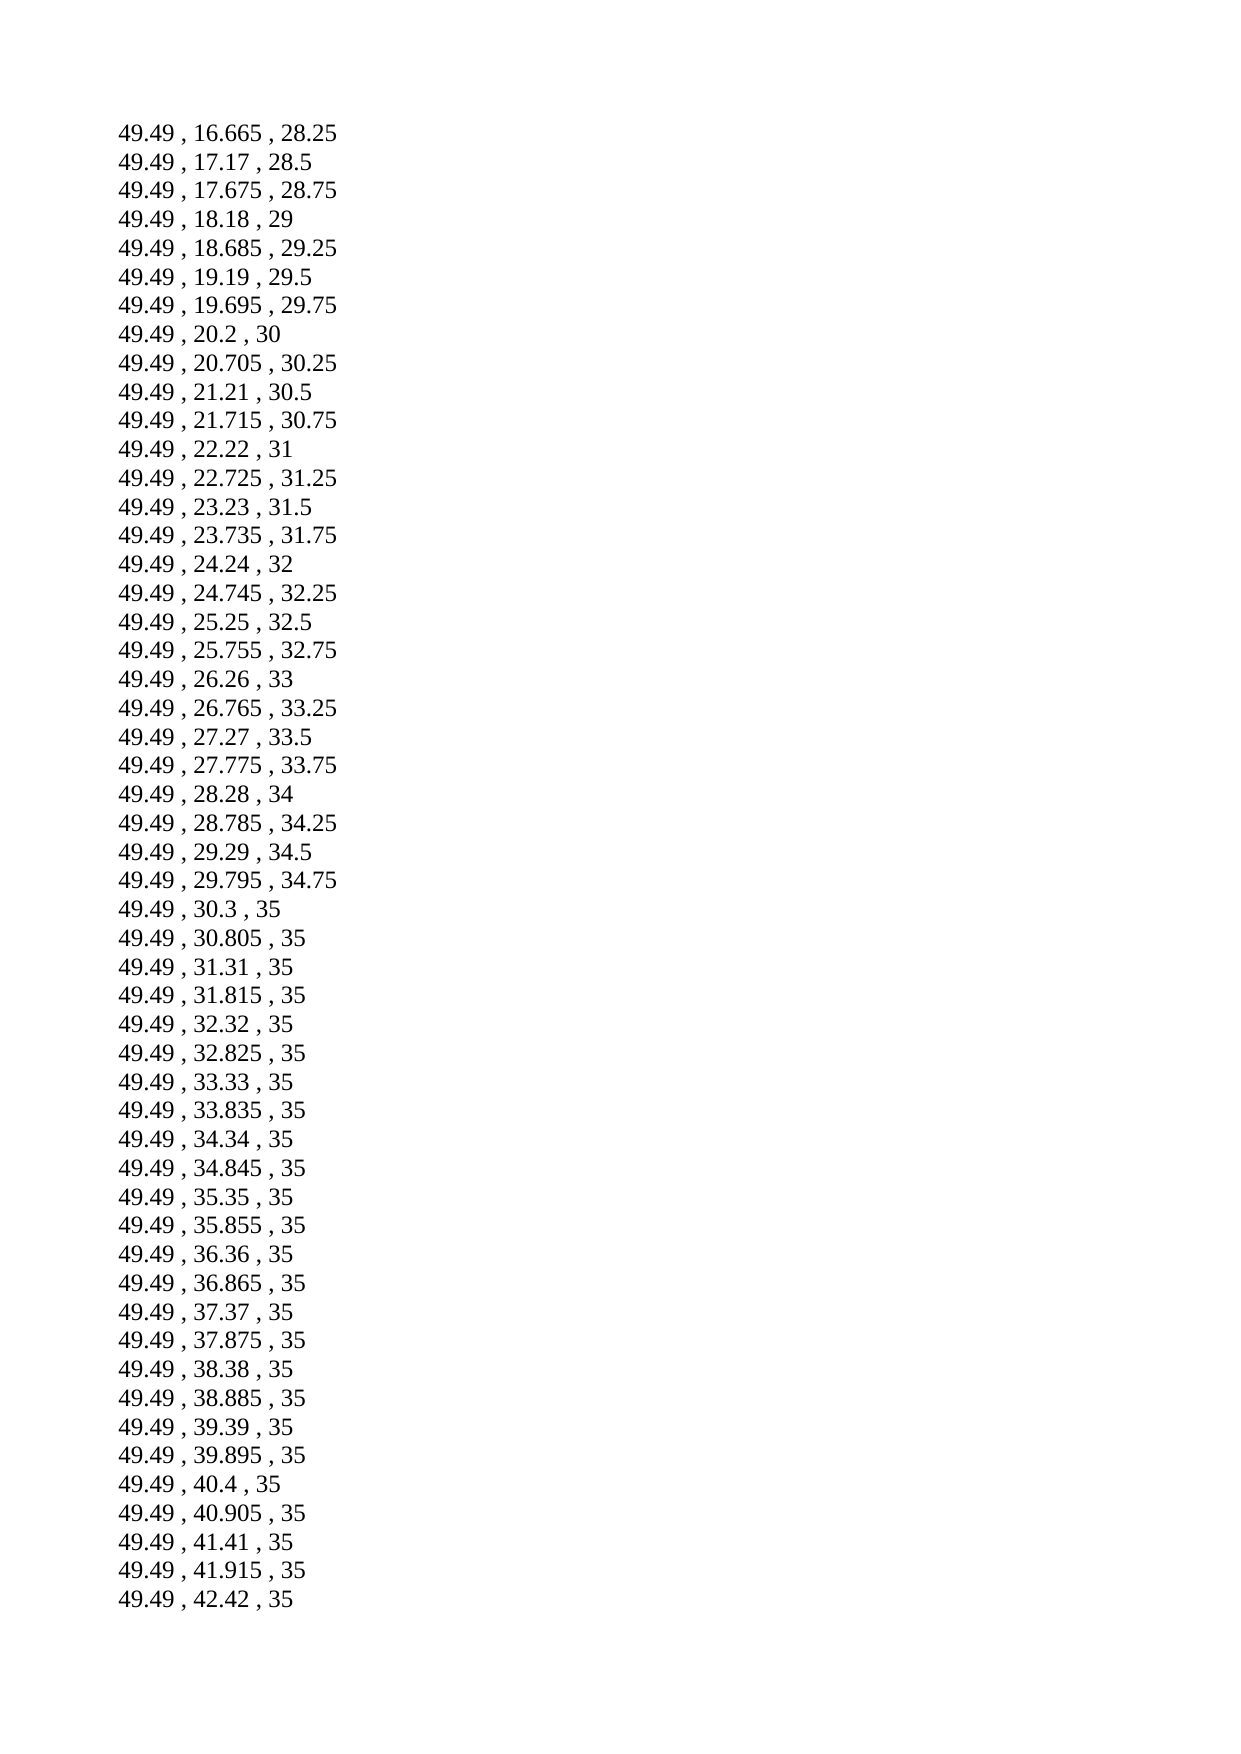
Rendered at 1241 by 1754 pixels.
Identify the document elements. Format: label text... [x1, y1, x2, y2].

text 49.49 , 37.37 , 35 [118, 1297, 1122, 1326]
text 49.49 , 36.865 , 35 [118, 1268, 1122, 1297]
text 49.49 , 24.24 , 32 [118, 549, 1122, 578]
text 49.49 , 21.715 , 30.75 [118, 406, 1122, 434]
text 49.49 , 31.815 , 35 [118, 981, 1122, 1009]
text 49.49 , 34.845 , 35 [118, 1153, 1122, 1182]
text 49.49 , 20.2 , 30 [118, 319, 1122, 348]
text 49.49 , 20.705 , 30.25 [118, 348, 1122, 377]
text 49.49 , 22.725 , 31.25 [118, 463, 1122, 492]
text 49.49 , 36.36 , 35 [118, 1239, 1122, 1268]
text 49.49 , 33.835 , 35 [118, 1096, 1122, 1124]
text 49.49 , 37.875 , 35 [118, 1326, 1122, 1354]
text 49.49 , 24.745 , 32.25 [118, 578, 1122, 607]
text 49.49 , 35.855 , 35 [118, 1211, 1122, 1239]
text 49.49 , 26.26 , 33 [118, 664, 1122, 693]
text 49.49 , 33.33 , 35 [118, 1067, 1122, 1096]
text 49.49 , 27.27 , 33.5 [118, 722, 1122, 751]
text 49.49 , 41.41 , 35 [118, 1527, 1122, 1556]
text 49.49 , 35.35 , 35 [118, 1182, 1122, 1211]
text 49.49 , 17.675 , 28.75 [118, 176, 1122, 204]
text 49.49 , 23.735 , 31.75 [118, 521, 1122, 549]
text 49.49 , 23.23 , 31.5 [118, 492, 1122, 521]
text 49.49 , 28.28 , 34 [118, 779, 1122, 808]
text 49.49 , 39.39 , 35 [118, 1412, 1122, 1441]
text 49.49 , 30.805 , 35 [118, 923, 1122, 952]
text 49.49 , 42.42 , 35 [118, 1584, 1122, 1613]
text 49.49 , 29.795 , 34.75 [118, 866, 1122, 894]
text 49.49 , 25.755 , 32.75 [118, 636, 1122, 664]
text 49.49 , 39.895 , 35 [118, 1441, 1122, 1469]
text 49.49 , 17.17 , 28.5 [118, 147, 1122, 176]
text 49.49 , 18.18 , 29 [118, 204, 1122, 233]
text 49.49 , 27.775 , 33.75 [118, 751, 1122, 779]
text 49.49 , 25.25 , 32.5 [118, 607, 1122, 636]
text 49.49 , 19.19 , 29.5 [118, 262, 1122, 291]
text 49.49 , 29.29 , 34.5 [118, 837, 1122, 866]
text 49.49 , 34.34 , 35 [118, 1124, 1122, 1153]
text 49.49 , 41.915 , 35 [118, 1556, 1122, 1584]
text 49.49 , 40.4 , 35 [118, 1469, 1122, 1498]
text 49.49 , 38.885 , 35 [118, 1383, 1122, 1412]
text 49.49 , 40.905 , 35 [118, 1498, 1122, 1527]
text 49.49 , 22.22 , 31 [118, 434, 1122, 463]
text 49.49 , 28.785 , 34.25 [118, 808, 1122, 837]
text 49.49 , 16.665 , 28.25 [118, 118, 1122, 147]
text 49.49 , 30.3 , 35 [118, 894, 1122, 923]
text 49.49 , 26.765 , 33.25 [118, 693, 1122, 722]
text 49.49 , 31.31 , 35 [118, 952, 1122, 981]
text 49.49 , 38.38 , 35 [118, 1354, 1122, 1383]
text 49.49 , 32.825 , 35 [118, 1038, 1122, 1067]
text 49.49 , 19.695 , 29.75 [118, 291, 1122, 319]
text 49.49 , 32.32 , 35 [118, 1009, 1122, 1038]
text 49.49 , 21.21 , 30.5 [118, 377, 1122, 406]
text 49.49 , 18.685 , 29.25 [118, 233, 1122, 262]
